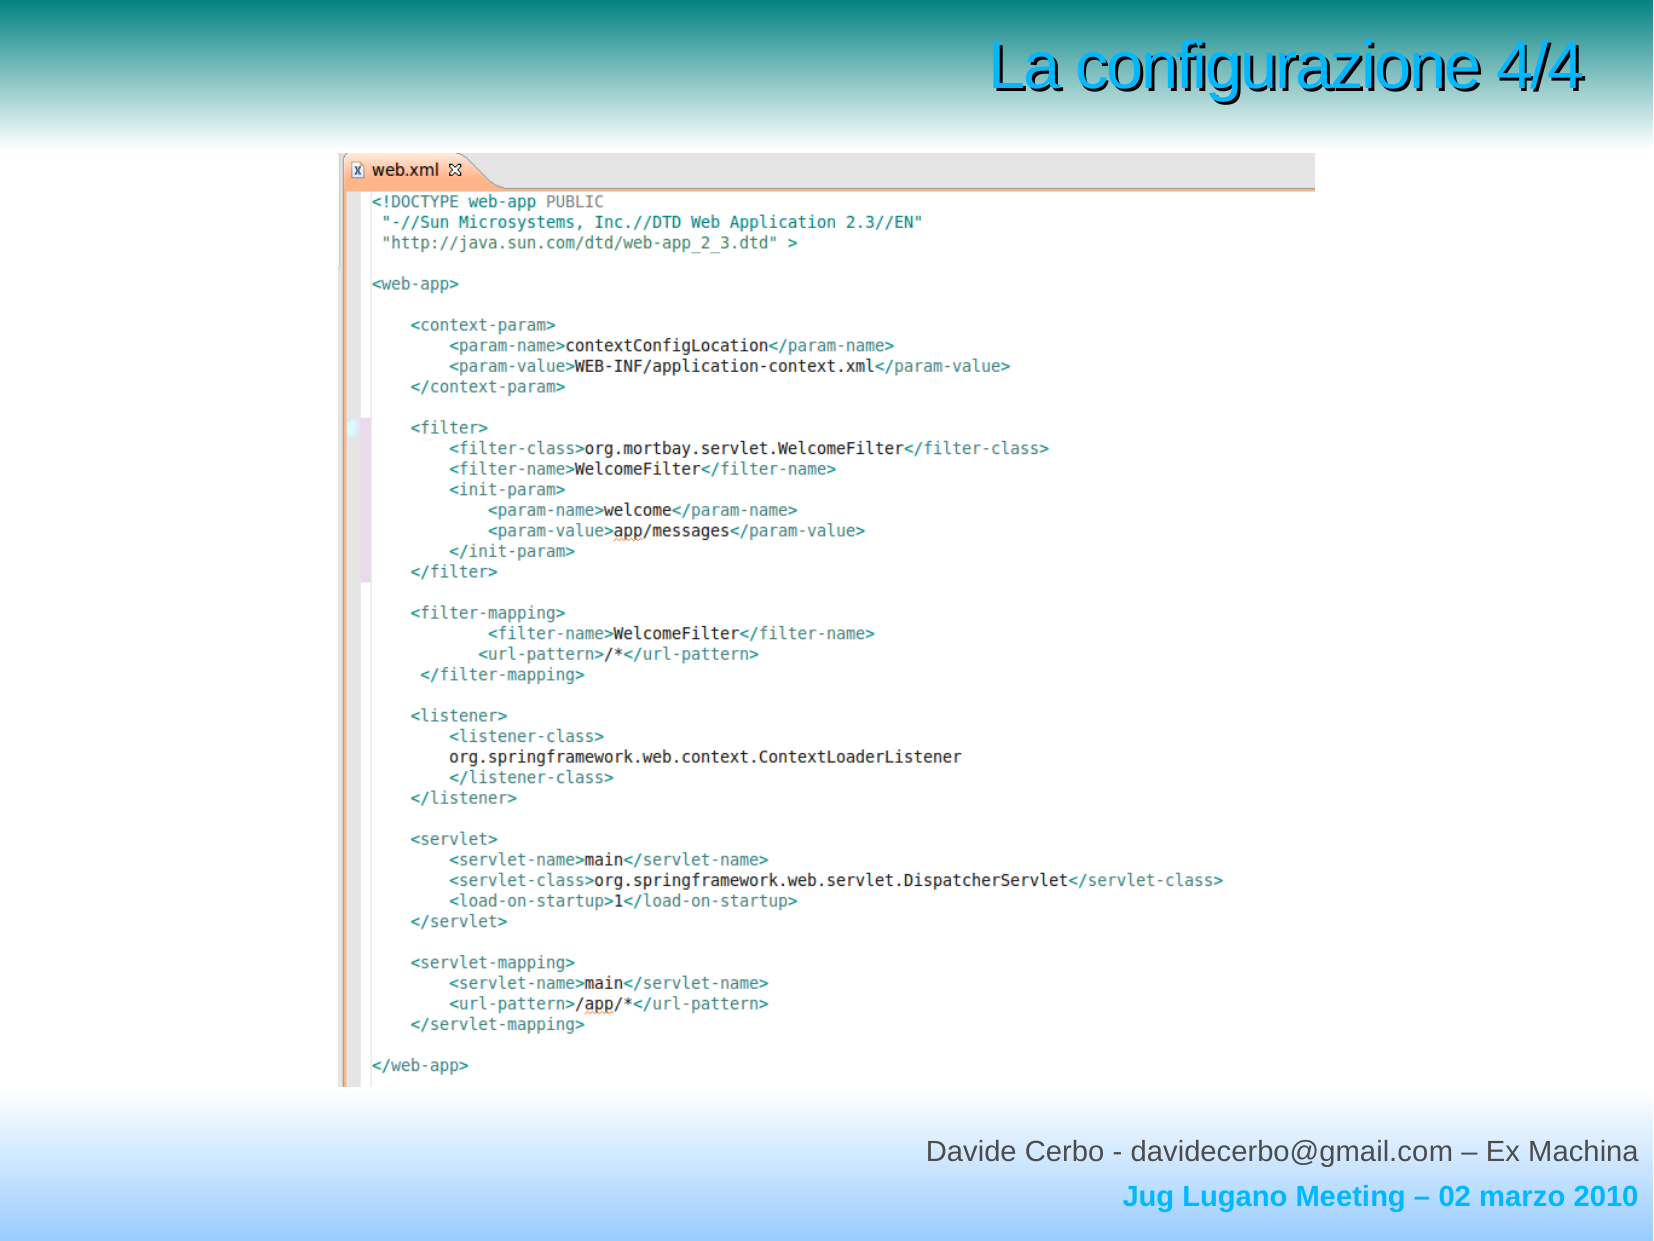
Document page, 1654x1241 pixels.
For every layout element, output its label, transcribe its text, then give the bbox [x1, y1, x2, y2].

title La configurazione 4/4 [108, 7, 1585, 124]
picture [338, 153, 1315, 1087]
